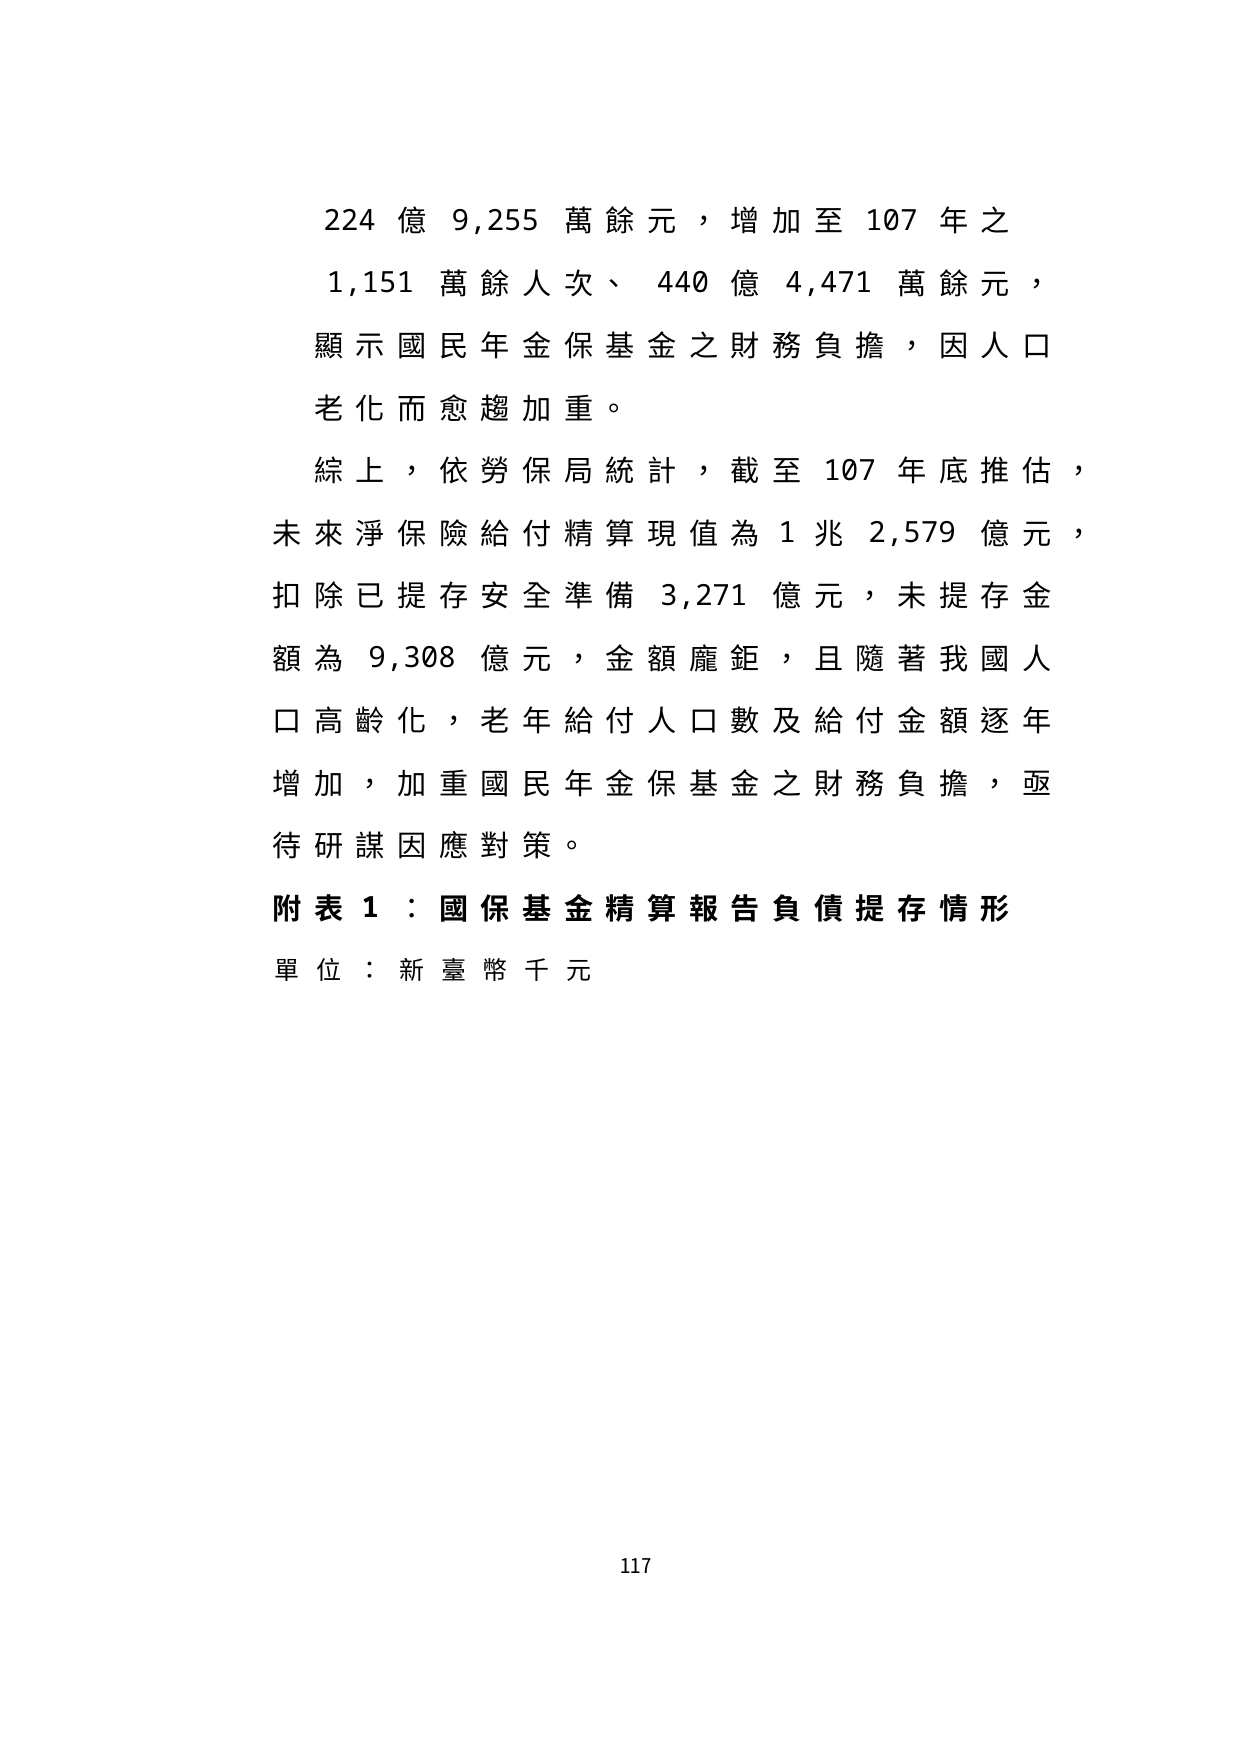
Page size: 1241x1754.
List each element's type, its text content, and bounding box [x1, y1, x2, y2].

text 224億9,255萬餘元，增加至107年之1,151萬餘人次、440億4,471萬餘元，顯示國民年金保基金之財務負擔，因人口老化而愈趨加重。 [271, 177, 1058, 427]
text 附表1：國保基金精算報告負債提存情形 單位：新臺幣千元 [239, 865, 1058, 990]
text 綜上，依勞保局統計，截至107年底推估，未來淨保險給付精算現值為1兆2,579億元，扣除已提存安全準備3,271億元，未提存金額為9,308億元，金額龐鉅，且隨著我國人口高齡化，老年給付人口數及給付金額逐年增加，加重國民年金保基金之財務負擔，亟待研謀因應對策。 [242, 427, 1058, 865]
